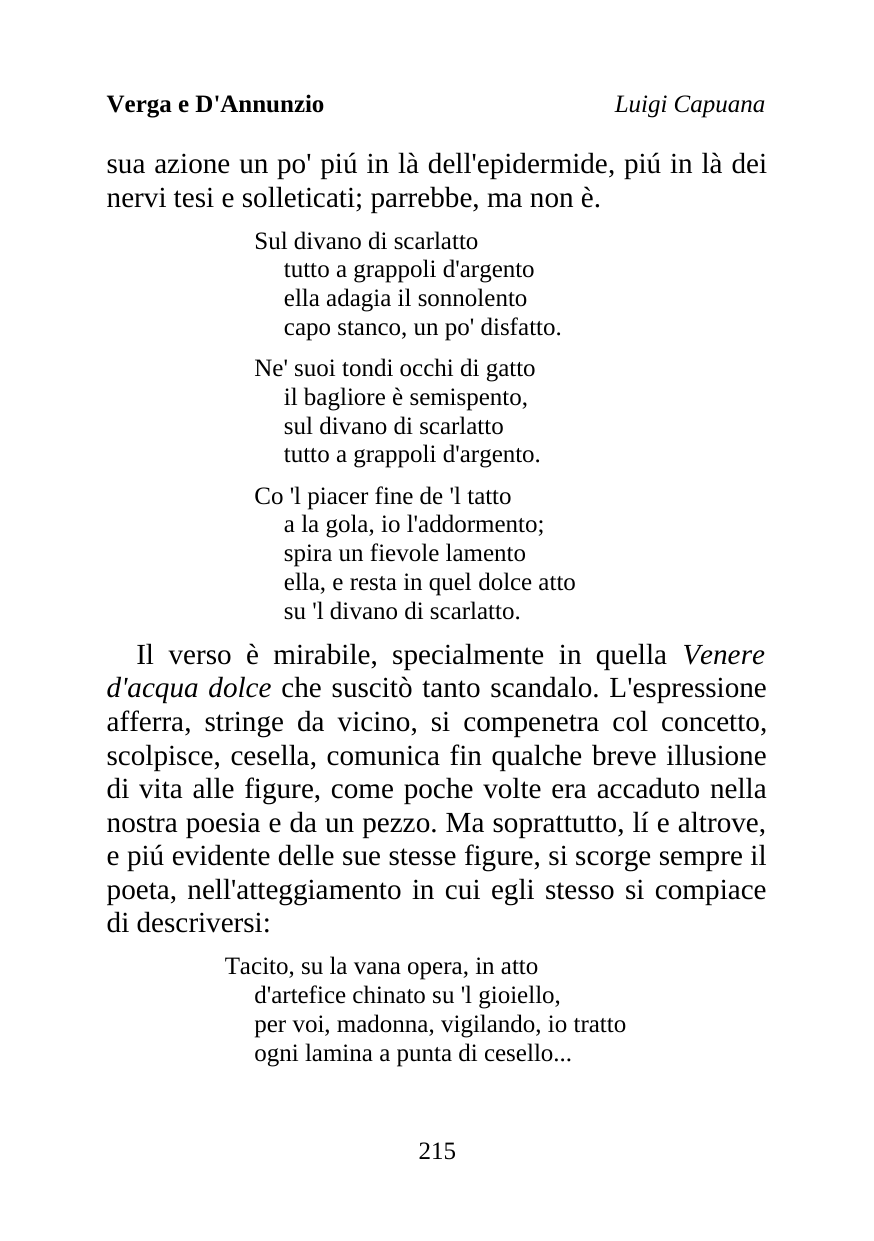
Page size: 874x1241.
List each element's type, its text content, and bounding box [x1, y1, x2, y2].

text Tacito, su la vana opera, in atto d'artefice chinato su 'l gioiello, per voi, madonna, vigilando, io tratto ogni lamina a punta di cesello... [224, 951, 768, 1066]
text Sul divano di scarlatto tutto a grappoli d'argento ella adagia il sonnolento capo stanco, un po' disfatto. [254, 226, 768, 341]
text Il verso è mirabile, specialmente in quella Venere d'acqua dolce che suscitò tanto scandalo. L'espressione afferra, stringe da vicino, si compenetra col concetto, scolpisce, cesella, comunica fin qualche breve illusione di vita alle figure, come poche volte era accaduto nella nostra poesia e da un pezzo. Ma soprattutto, lí e altrove, e piú evidente delle sue stesse figure, si scorge sempre il poeta, nell'atteggiamento in cui egli stesso si compiace di descriversi: [106, 637, 768, 939]
text Co 'l piacer fine de 'l tatto a la gola, io l'addormento; spira un fievole lamento ella, e resta in quel dolce atto su 'l divano di scarlatto. [254, 481, 768, 624]
text Ne' suoi tondi occhi di gatto il bagliore è semispento, sul divano di scarlatto tutto a grappoli d'argento. [254, 353, 768, 468]
text sua azione un po' piú in là dell'epidermide, piú in là dei nervi tesi e solleticati; parrebbe, ma non è. [106, 146, 768, 213]
